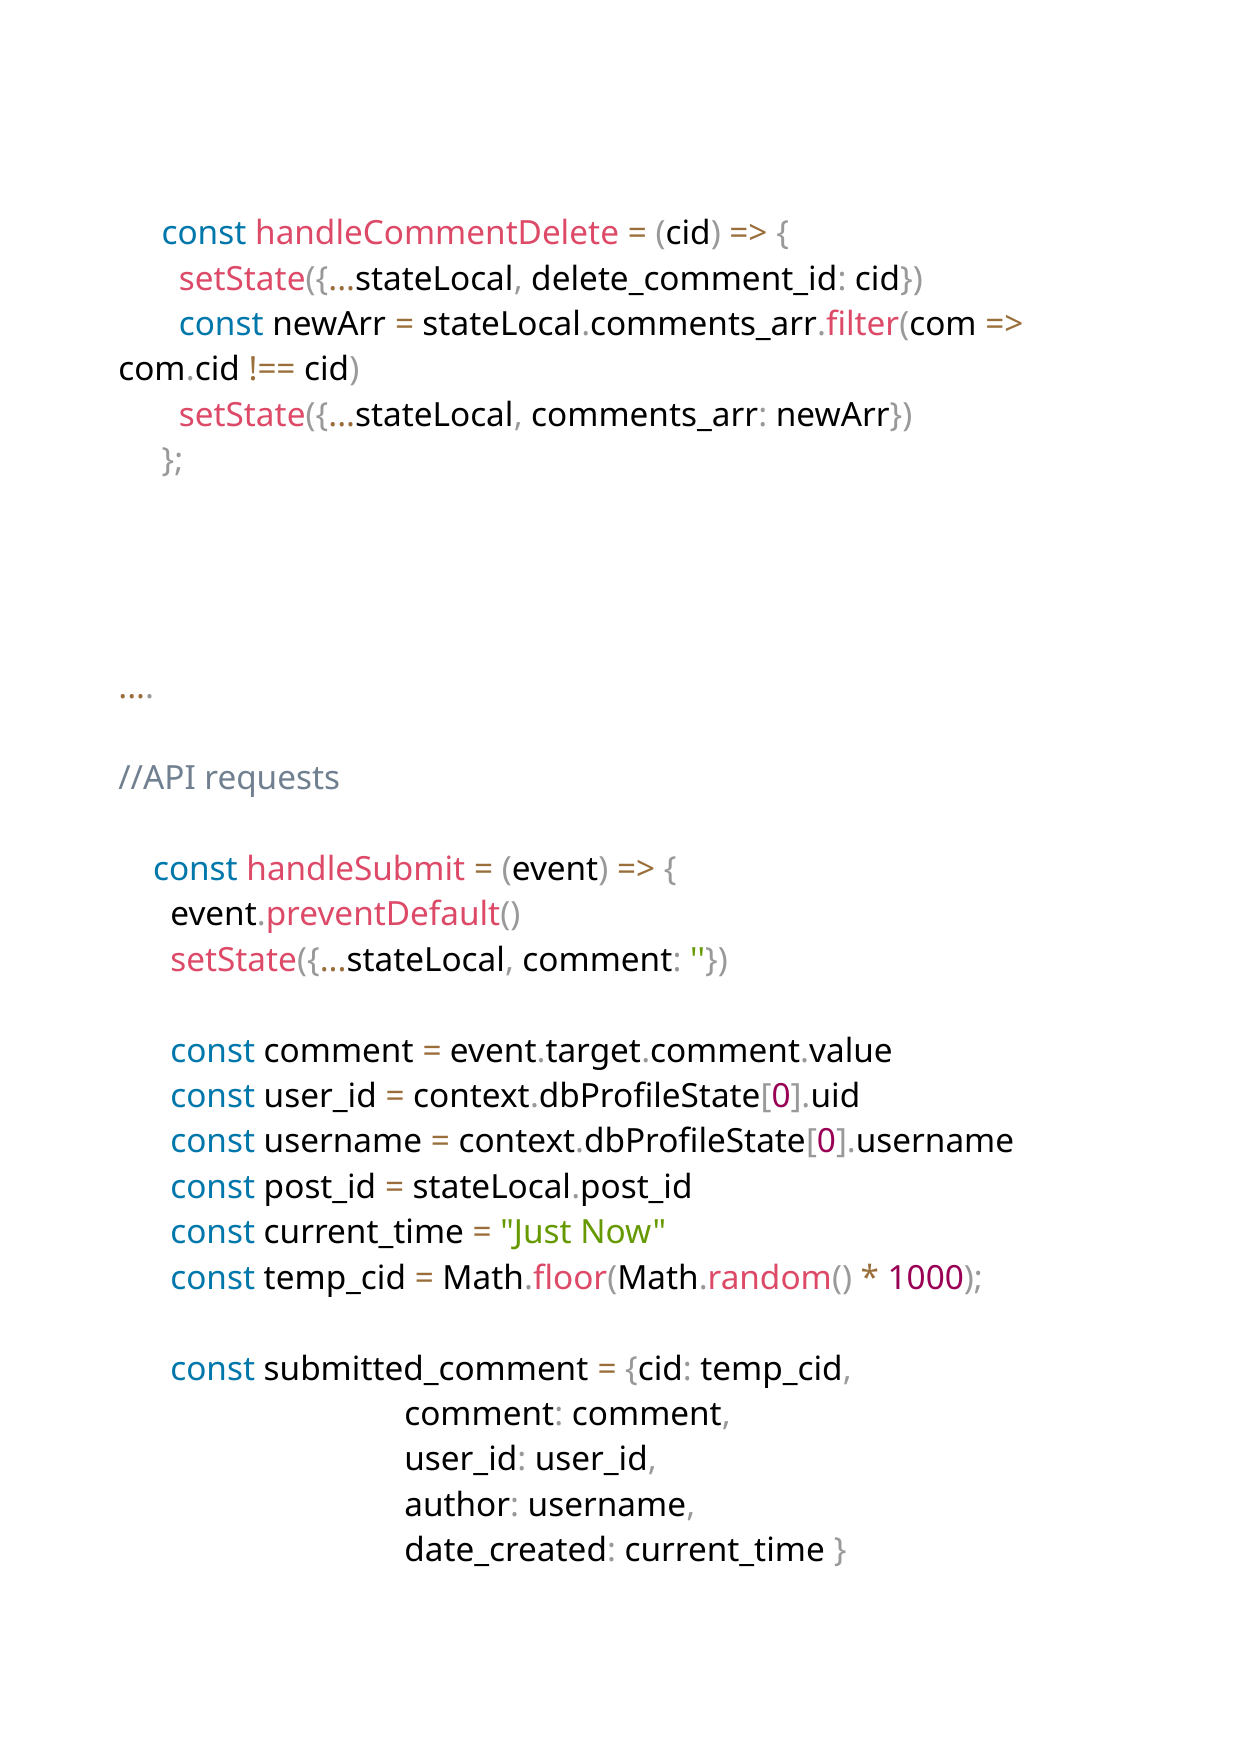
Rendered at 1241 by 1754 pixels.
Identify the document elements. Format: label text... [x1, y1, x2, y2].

text //API requests [118, 754, 1122, 799]
text const username = context.dbProfileState[0].username [118, 1117, 1122, 1163]
text const post_id = stateLocal.post_id [118, 1163, 1122, 1208]
text .... [118, 663, 1122, 708]
text date_created: current_time } [118, 1526, 1122, 1571]
text setState({...stateLocal, comment: ''}) [118, 936, 1122, 981]
text const comment = event.target.comment.value [118, 1026, 1122, 1072]
text const newArr = stateLocal.comments_arr.filter(com => com.cid !== cid) [118, 300, 1122, 391]
text const submitted_comment = {cid: temp_cid, [118, 1344, 1122, 1390]
text setState({...stateLocal, comments_arr: newArr}) [118, 391, 1122, 436]
text }; [118, 436, 1122, 481]
text const handleSubmit = (event) => { [118, 845, 1122, 890]
text const user_id = context.dbProfileState[0].uid [118, 1072, 1122, 1117]
text const handleCommentDelete = (cid) => { [118, 209, 1122, 254]
text event.preventDefault() [118, 890, 1122, 936]
text const current_time = "Just Now" [118, 1208, 1122, 1253]
text user_id: user_id, [118, 1435, 1122, 1481]
text comment: comment, [118, 1390, 1122, 1435]
text const temp_cid = Math.floor(Math.random() * 1000); [118, 1253, 1122, 1299]
text author: username, [118, 1481, 1122, 1526]
text setState({...stateLocal, delete_comment_id: cid}) [118, 254, 1122, 300]
